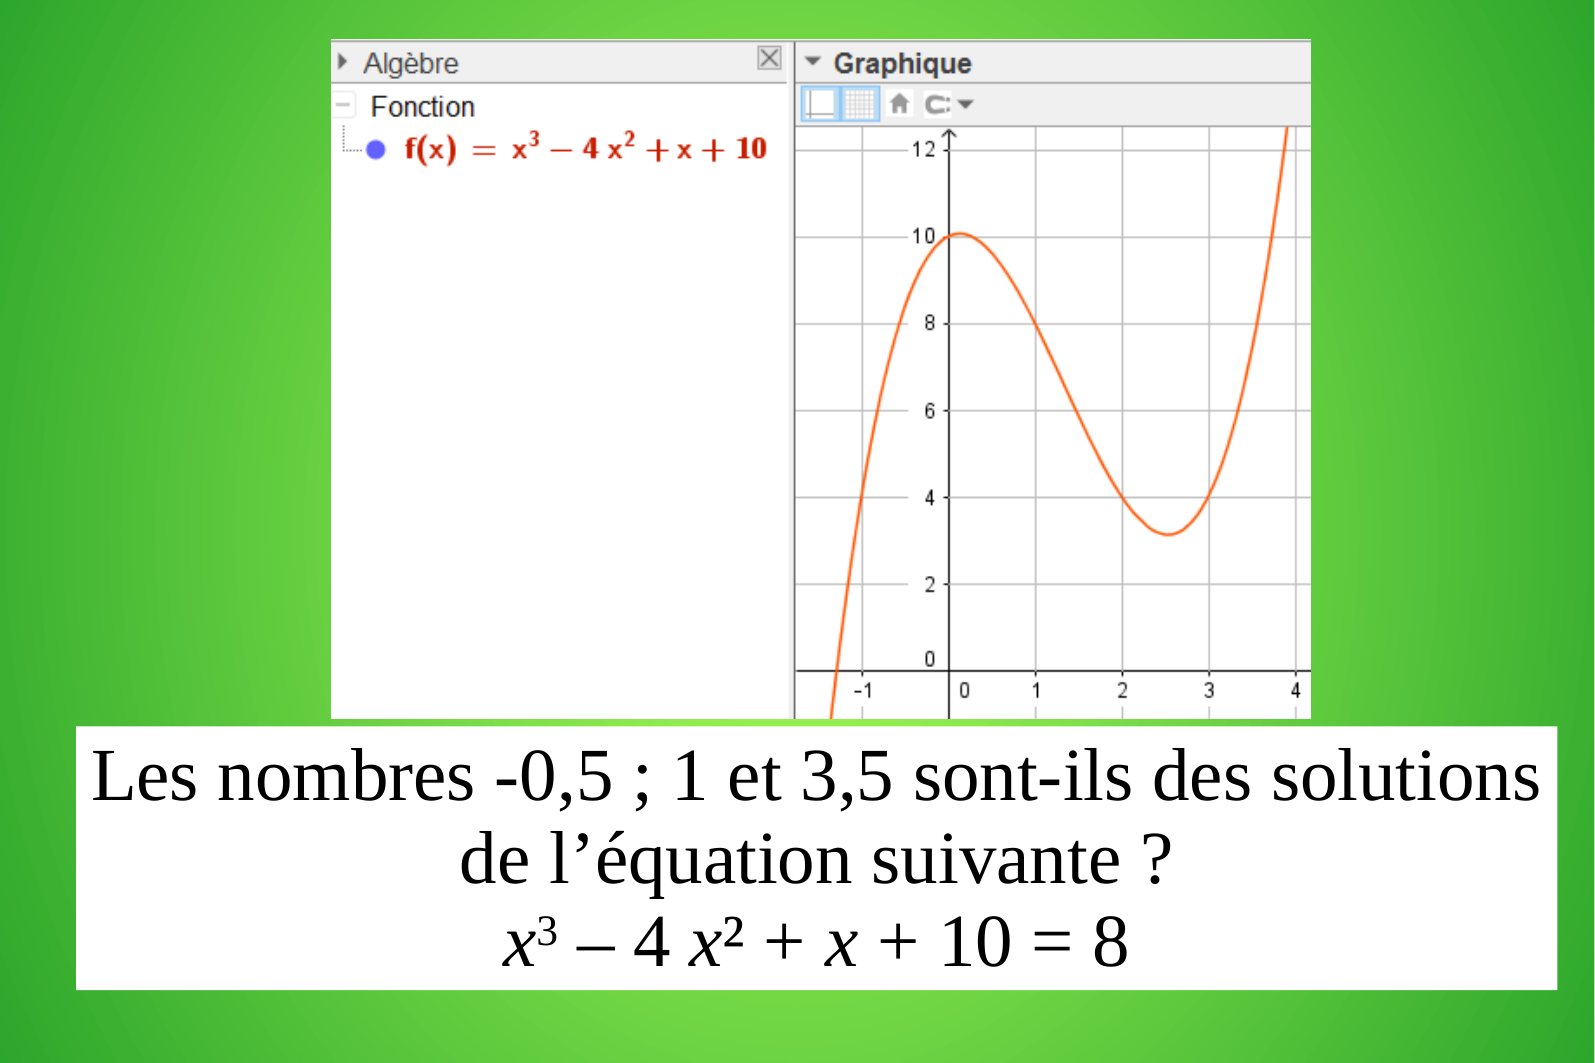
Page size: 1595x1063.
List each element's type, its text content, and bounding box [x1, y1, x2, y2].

text_box Les nombres -0,5 ; 1 et 3,5 sont-ils des solutions de l’équation suivante ? x3 – 4 x² + x + 10 = 8 [76, 726, 1558, 991]
picture [0, 0, 1595, 1063]
